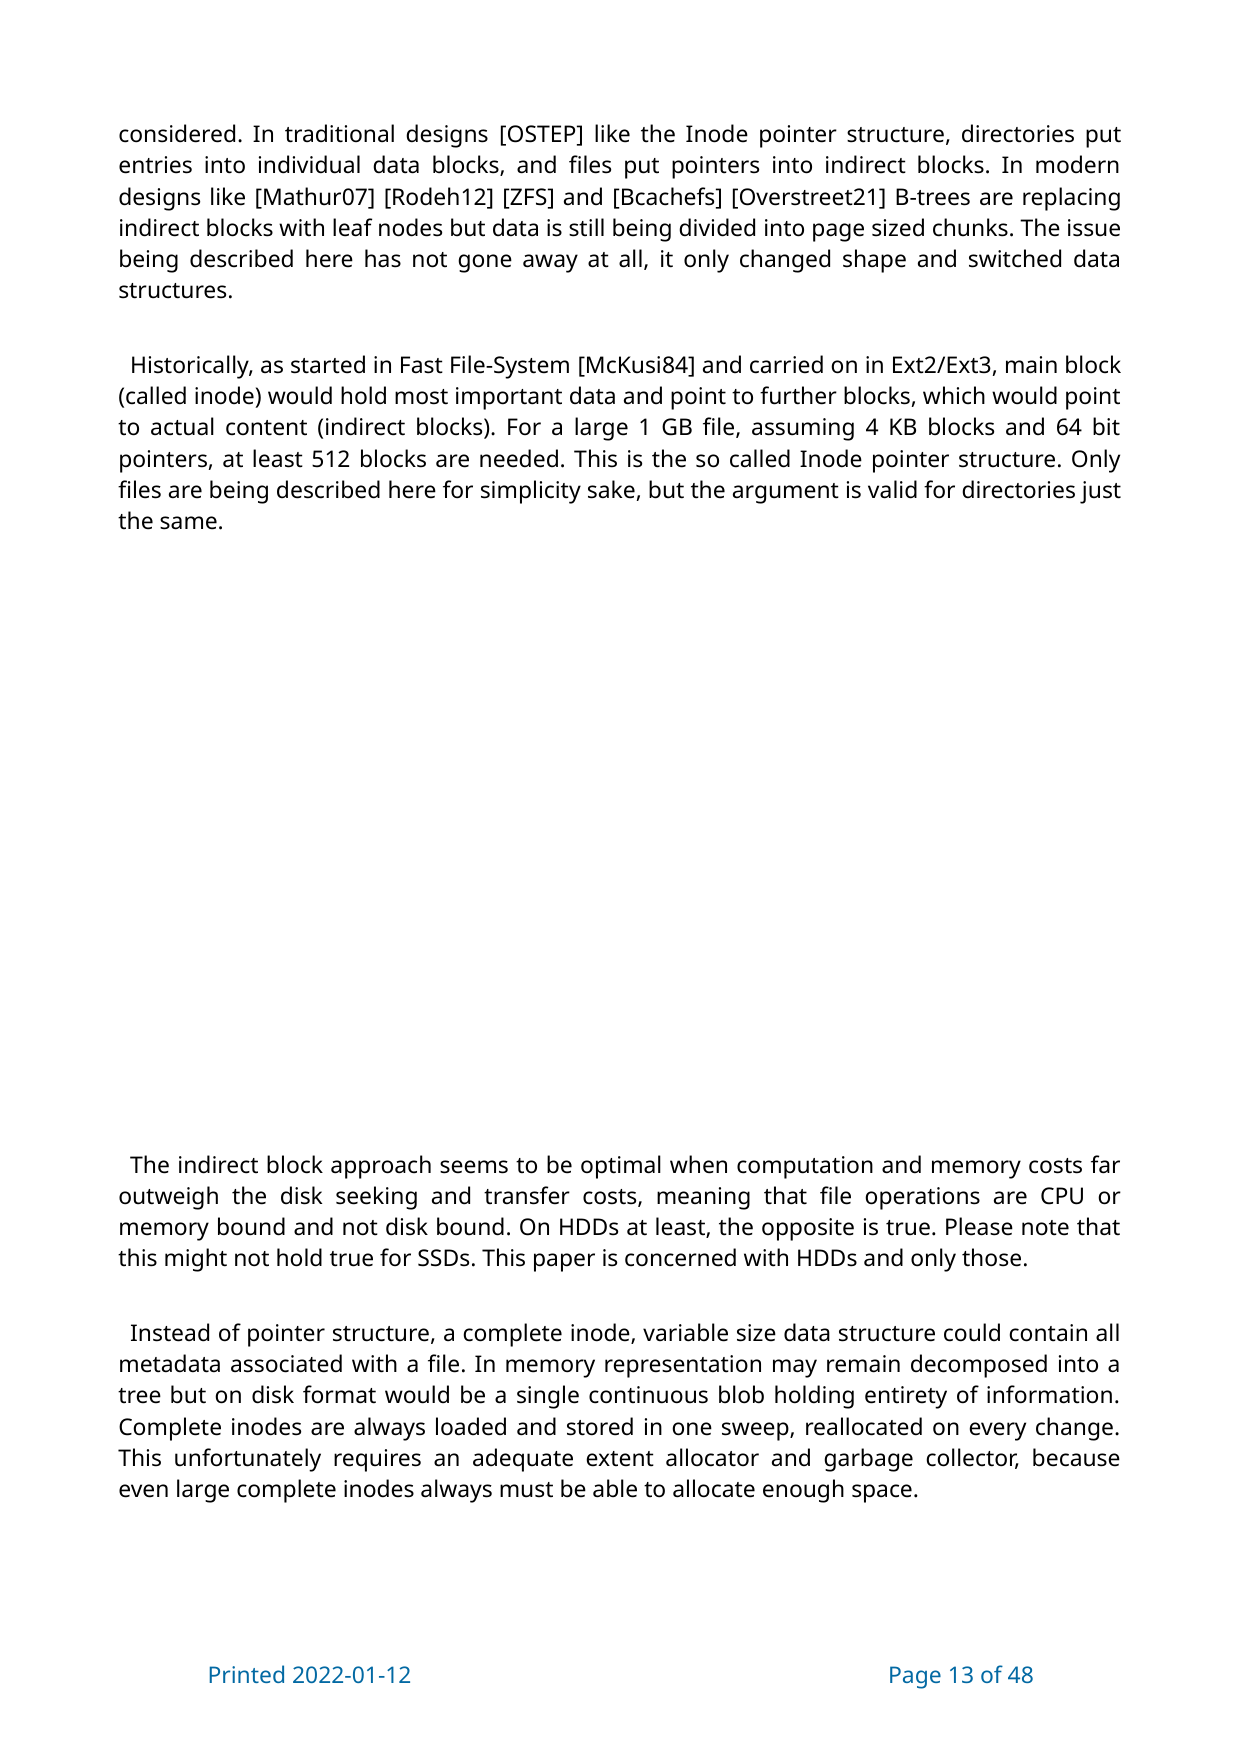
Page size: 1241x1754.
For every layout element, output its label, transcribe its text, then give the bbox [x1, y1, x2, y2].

text The indirect block approach seems to be optimal when computation and memory costs far outweigh the disk seeking and transfer costs, meaning that file operations are CPU or memory bound and not disk bound. On HDDs at least, the opposite is true. Please note that this might not hold true for SSDs. This paper is concerned with HDDs and only those. [118, 1149, 1122, 1274]
text considered. In traditional designs [OSTEP] like the Inode pointer structure, directories put entries into individual data blocks, and files put pointers into indirect blocks. In modern designs like [Mathur07] [Rodeh12] [ZFS] and [Bcachefs] [Overstreet21] B-trees are replacing indirect blocks with leaf nodes but data is still being divided into page sized chunks. The issue being described here has not gone away at all, it only changed shape and switched data structures. [118, 118, 1122, 306]
text Instead of pointer structure, a complete inode, variable size data structure could contain all metadata associated with a file. In memory representation may remain decomposed into a tree but on disk format would be a single continuous blob holding entirety of information. Complete inodes are always loaded and stored in one sweep, reallocated on every change. This unfortunately requires an adequate extent allocator and garbage collector, because even large complete inodes always must be able to allocate enough space. [118, 1317, 1122, 1504]
text Historically, as started in Fast File-System [McKusi84] and carried on in Ext2/Ext3, main block (called inode) would hold most important data and point to further blocks, which would point to actual content (indirect blocks). For a large 1 GB file, assuming 4 KB blocks and 64 bit pointers, at least 512 blocks are needed. This is the so called Inode pointer structure. Only files are being described here for simplicity sake, but the argument is valid for directories just the same. [118, 349, 1122, 536]
